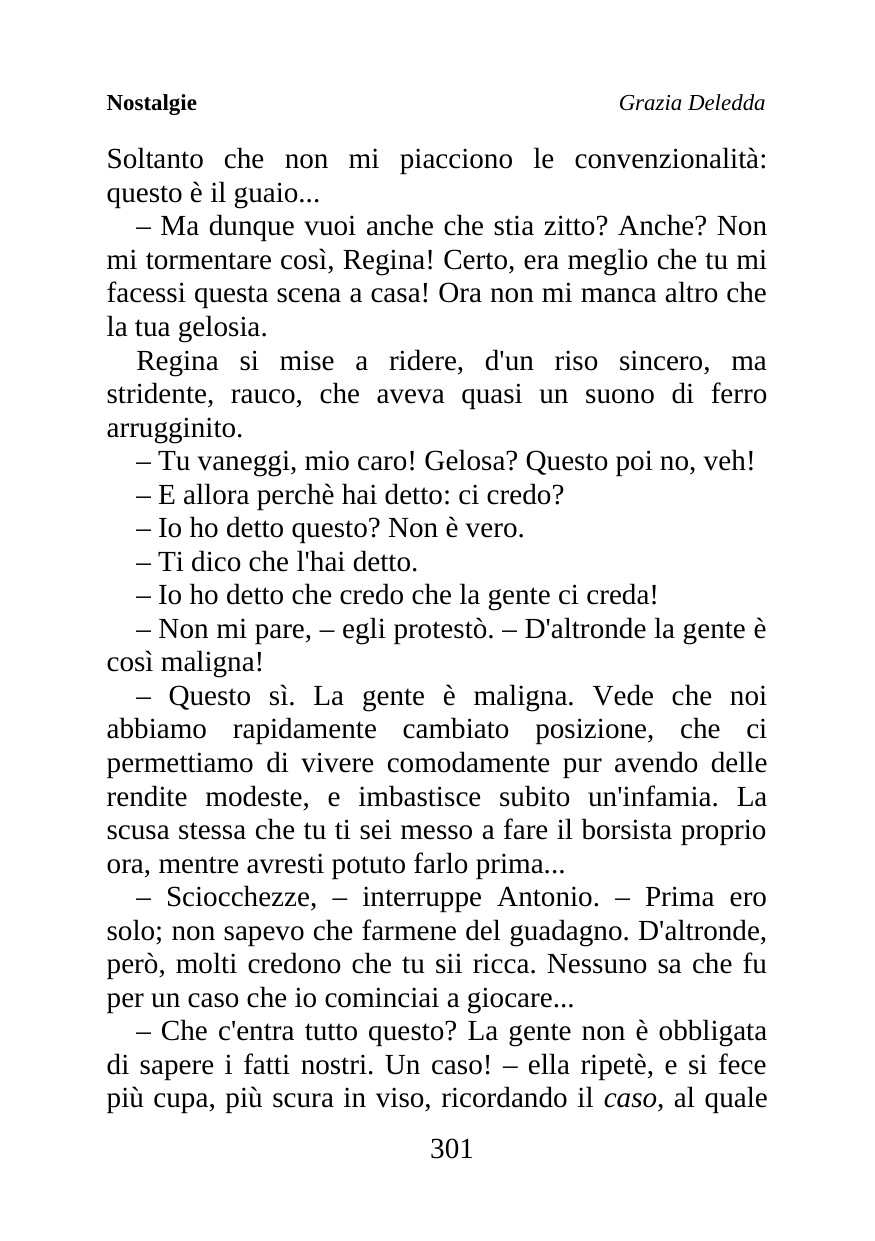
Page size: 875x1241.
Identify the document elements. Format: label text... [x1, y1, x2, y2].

text – E allora perchè hai detto: ci credo? [106, 477, 768, 510]
text – Io ho detto questo? Non è vero. [106, 510, 768, 544]
text – Tu vaneggi, mio caro! Gelosa? Questo poi no, veh! [106, 443, 768, 477]
text – Non mi pare, – egli protestò. – D'altronde la gente è così maligna! [106, 611, 768, 678]
text – Sciocchezze, – interruppe Antonio. – Prima ero solo; non sapevo che farmene del guadagno. D'altronde, però, molti credono che tu sii ricca. Nessuno sa che fu per un caso che io cominciai a giocare... [106, 879, 768, 1013]
text – Ma dunque vuoi anche che stia zitto? Anche? Non mi tormentare così, Regina! Certo, era meglio che tu mi facessi questa scena a casa! Ora non mi manca altro che la tua gelosia. [106, 208, 768, 343]
text – Questo sì. La gente è maligna. Vede che noi abbiamo rapidamente cambiato posizione, che ci permettiamo di vivere comodamente pur avendo delle rendite modeste, e imbastisce subito un'infamia. La scusa stessa che tu ti sei messo a fare il borsista proprio ora, mentre avresti potuto farlo prima... [106, 678, 768, 879]
text – Ti dico che l'hai detto. [106, 544, 768, 577]
text – Che c'entra tutto questo? La gente non è obbligata di sapere i fatti nostri. Un caso! – ella ripetè, e si fece più cupa, più scura in viso, ricordando il caso, al quale [106, 1013, 768, 1114]
text Soltanto che non mi piacciono le convenzionalità: questo è il guaio... [106, 141, 768, 208]
text Regina si mise a ridere, d'un riso sincero, ma stridente, rauco, che aveva quasi un suono di ferro arrugginito. [106, 343, 768, 443]
text – Io ho detto che credo che la gente ci creda! [106, 577, 768, 611]
